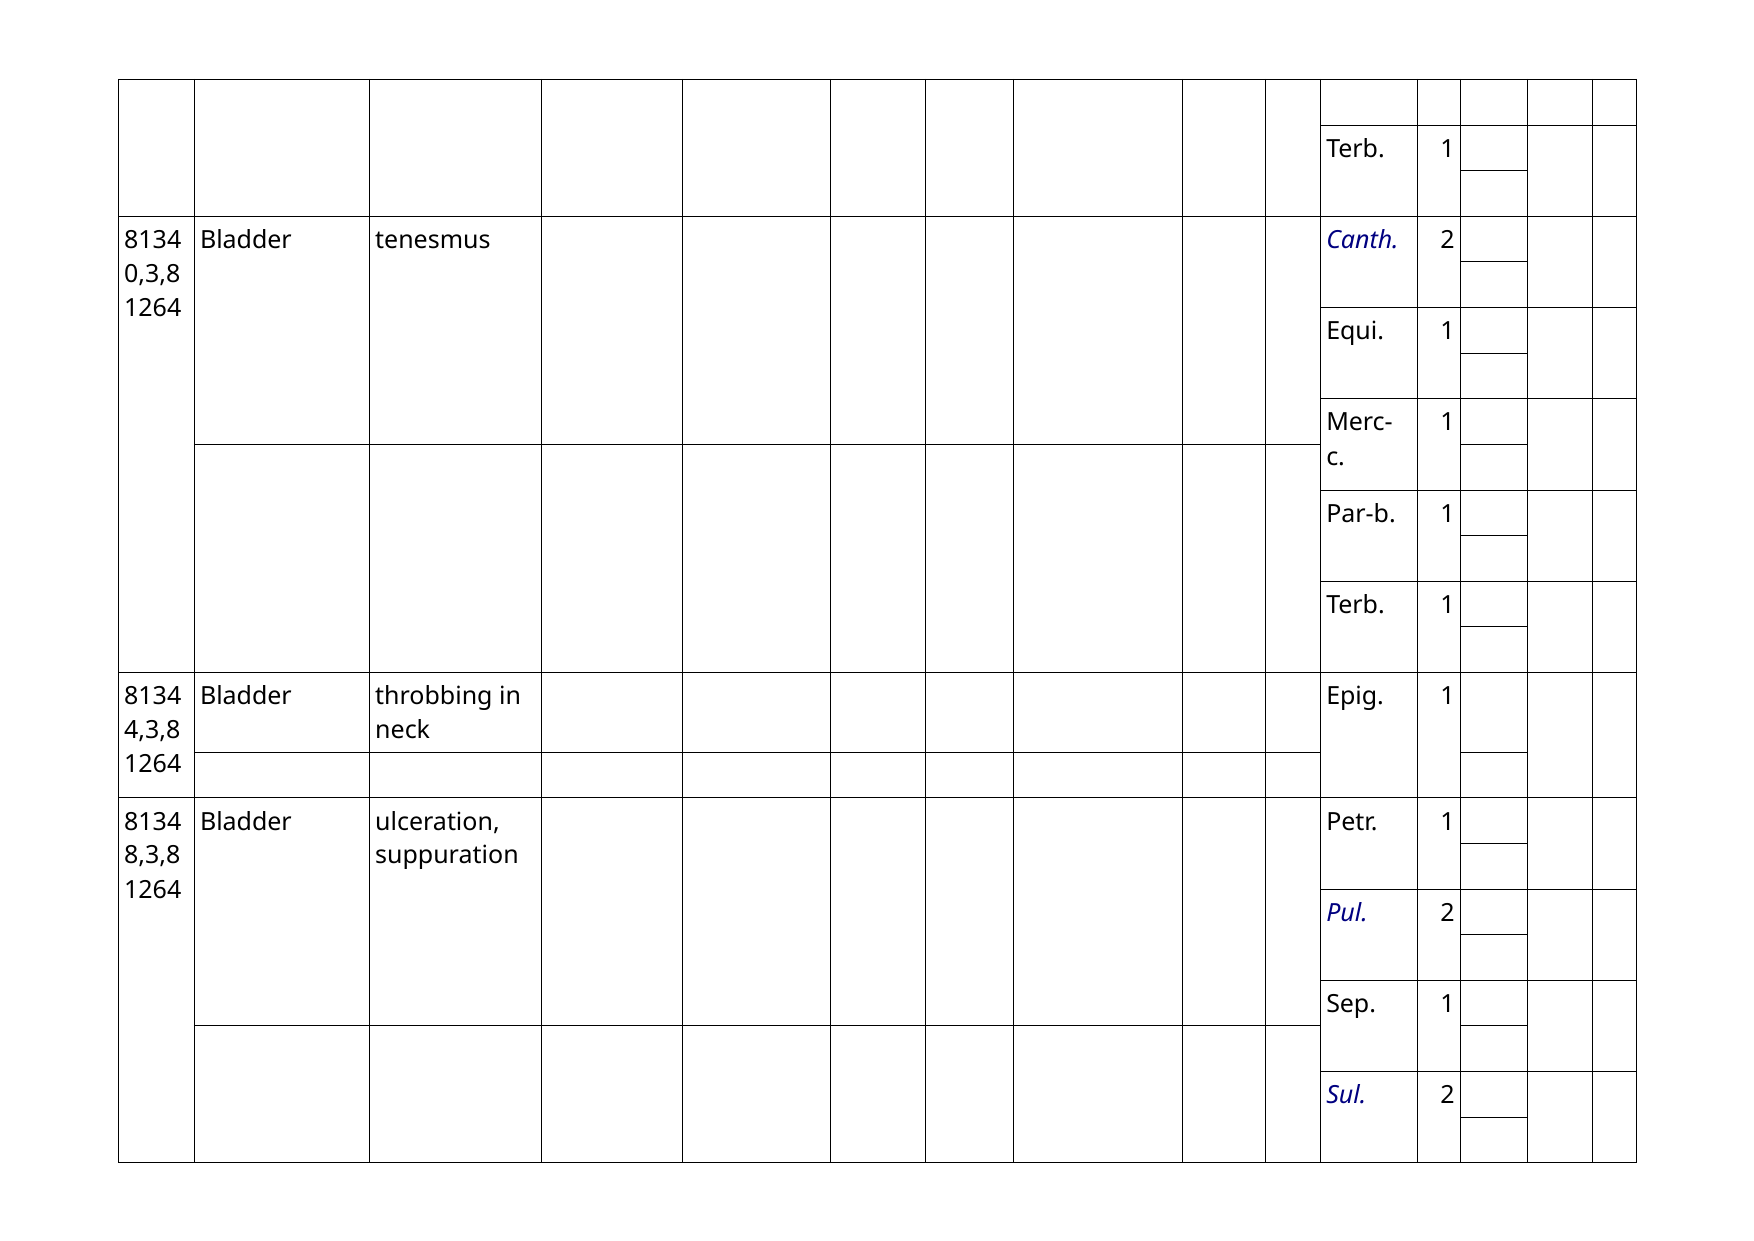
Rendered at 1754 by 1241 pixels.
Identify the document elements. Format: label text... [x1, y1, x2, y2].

table_cell [1183, 445, 1265, 672]
table_cell [1461, 354, 1527, 398]
table_cell [1528, 308, 1592, 398]
table_cell 1 [1418, 673, 1460, 797]
table_cell [1461, 399, 1527, 444]
table_cell [1461, 491, 1527, 535]
table_cell [1266, 753, 1320, 797]
table_cell Bladder [195, 217, 369, 444]
table_cell Equi. [1321, 308, 1417, 398]
table_cell [1461, 673, 1527, 752]
table_cell Par-b. [1321, 491, 1417, 581]
table_cell [542, 80, 682, 216]
table_cell [1593, 582, 1636, 672]
table_cell 2 [1418, 890, 1460, 980]
table_cell [1461, 126, 1527, 170]
table_cell [831, 798, 925, 1025]
table_cell [1014, 217, 1182, 444]
table_cell [542, 1026, 682, 1162]
table_cell [1461, 627, 1527, 672]
table_cell Epig. [1321, 673, 1417, 797]
table_cell [926, 445, 1013, 672]
table_cell [1183, 1026, 1265, 1162]
table_cell 81344,3,81264 [119, 673, 194, 797]
table_cell Sul. [1321, 1072, 1417, 1162]
table_cell [926, 80, 1013, 216]
table_cell [683, 673, 830, 752]
table_cell [831, 80, 925, 216]
table_cell [1461, 890, 1527, 934]
table_cell [1528, 80, 1592, 124]
table_cell [926, 217, 1013, 444]
table_cell [1461, 1118, 1527, 1162]
table_cell [1461, 753, 1527, 797]
table_cell [926, 753, 1013, 797]
table_cell [1528, 582, 1592, 672]
table_cell 2 [1418, 1072, 1460, 1162]
table_cell Merc-c. [1321, 399, 1417, 489]
table_cell [542, 217, 682, 444]
table_cell [542, 445, 682, 672]
table_cell [1593, 80, 1636, 124]
table_cell [831, 1026, 925, 1162]
table_cell [1461, 582, 1527, 626]
table_cell [1014, 445, 1182, 672]
table_cell [1461, 798, 1527, 843]
table_cell 1 [1418, 491, 1460, 581]
table_cell [1461, 844, 1527, 888]
table_cell [1183, 798, 1265, 1025]
table_cell [1528, 1072, 1592, 1162]
table_cell [1593, 673, 1636, 797]
table_cell [1266, 673, 1320, 752]
table_cell 1 [1418, 798, 1460, 888]
table_cell 81348,3,81264 [119, 798, 194, 1162]
table_cell [1266, 217, 1320, 444]
table_cell 1 [1418, 981, 1460, 1071]
table_cell 81340,3,81264 [119, 217, 194, 672]
table_cell [683, 217, 830, 444]
table_cell Canth. [1321, 217, 1417, 307]
table_cell [195, 445, 369, 672]
table_cell [1593, 491, 1636, 581]
table_cell [1461, 981, 1527, 1025]
table_cell Petr. [1321, 798, 1417, 888]
table_cell ulceration, suppuration [370, 798, 541, 1025]
table_cell [831, 673, 925, 752]
table_cell Terb. [1321, 126, 1417, 216]
table_cell [1461, 171, 1527, 216]
table_cell [542, 798, 682, 1025]
table_cell [1528, 126, 1592, 216]
table_cell [926, 798, 1013, 1025]
table_cell [1461, 935, 1527, 980]
table_cell [1014, 1026, 1182, 1162]
table_cell [1266, 798, 1320, 1025]
table_cell [683, 753, 830, 797]
table_cell [683, 80, 830, 216]
table_cell [1418, 80, 1460, 124]
table_cell [1528, 673, 1592, 797]
table_cell [1593, 890, 1636, 980]
table_cell [370, 80, 541, 216]
table_cell [1266, 445, 1320, 672]
table_cell [1528, 890, 1592, 980]
table_cell [1528, 399, 1592, 489]
table_cell [1266, 1026, 1320, 1162]
table_cell [831, 445, 925, 672]
table_cell [1014, 673, 1182, 752]
table_cell [1183, 673, 1265, 752]
table_cell [683, 445, 830, 672]
table_cell [1528, 217, 1592, 307]
table_cell [1528, 798, 1592, 888]
table_cell [370, 753, 541, 797]
table_cell 1 [1418, 308, 1460, 398]
table_cell [831, 753, 925, 797]
table_cell [1461, 1072, 1527, 1117]
table_cell [1593, 217, 1636, 307]
table_cell [1593, 981, 1636, 1071]
table_cell [1461, 1026, 1527, 1071]
table_cell [1321, 80, 1417, 124]
table_cell [1014, 798, 1182, 1025]
table_cell [1183, 217, 1265, 444]
table_cell [1014, 80, 1182, 216]
table_cell [1593, 126, 1636, 216]
table_cell 1 [1418, 126, 1460, 216]
table_cell [683, 798, 830, 1025]
table_cell [1461, 308, 1527, 353]
table_cell [1014, 753, 1182, 797]
table_cell [195, 753, 369, 797]
table_cell throbbing in neck [370, 673, 541, 752]
table_cell [1461, 262, 1527, 307]
table_cell [683, 1026, 830, 1162]
table_cell [1183, 80, 1265, 216]
table_cell [542, 673, 682, 752]
table_cell [370, 1026, 541, 1162]
table_cell [119, 80, 194, 216]
table_cell [1461, 536, 1527, 581]
table_cell [1528, 981, 1592, 1071]
table_cell [1593, 1072, 1636, 1162]
table_cell [1461, 445, 1527, 489]
table_cell tenesmus [370, 217, 541, 444]
table_cell Bladder [195, 673, 369, 752]
table_cell Pul. [1321, 890, 1417, 980]
table_cell [926, 1026, 1013, 1162]
table_cell Sep. [1321, 981, 1417, 1071]
table_cell [926, 673, 1013, 752]
table_cell [542, 753, 682, 797]
table_cell [1266, 80, 1320, 216]
table_cell [195, 80, 369, 216]
table_cell [195, 1026, 369, 1162]
table_cell [370, 445, 541, 672]
table_cell [1593, 399, 1636, 489]
table_cell 2 [1418, 217, 1460, 307]
table_cell [1183, 753, 1265, 797]
table_cell [1461, 217, 1527, 261]
table_cell [1593, 798, 1636, 888]
table_cell [1461, 80, 1527, 124]
table_cell Bladder [195, 798, 369, 1025]
table_cell [1593, 308, 1636, 398]
table_cell 1 [1418, 399, 1460, 489]
table_cell Terb. [1321, 582, 1417, 672]
table_cell [1528, 491, 1592, 581]
table_cell 1 [1418, 582, 1460, 672]
table_cell [831, 217, 925, 444]
